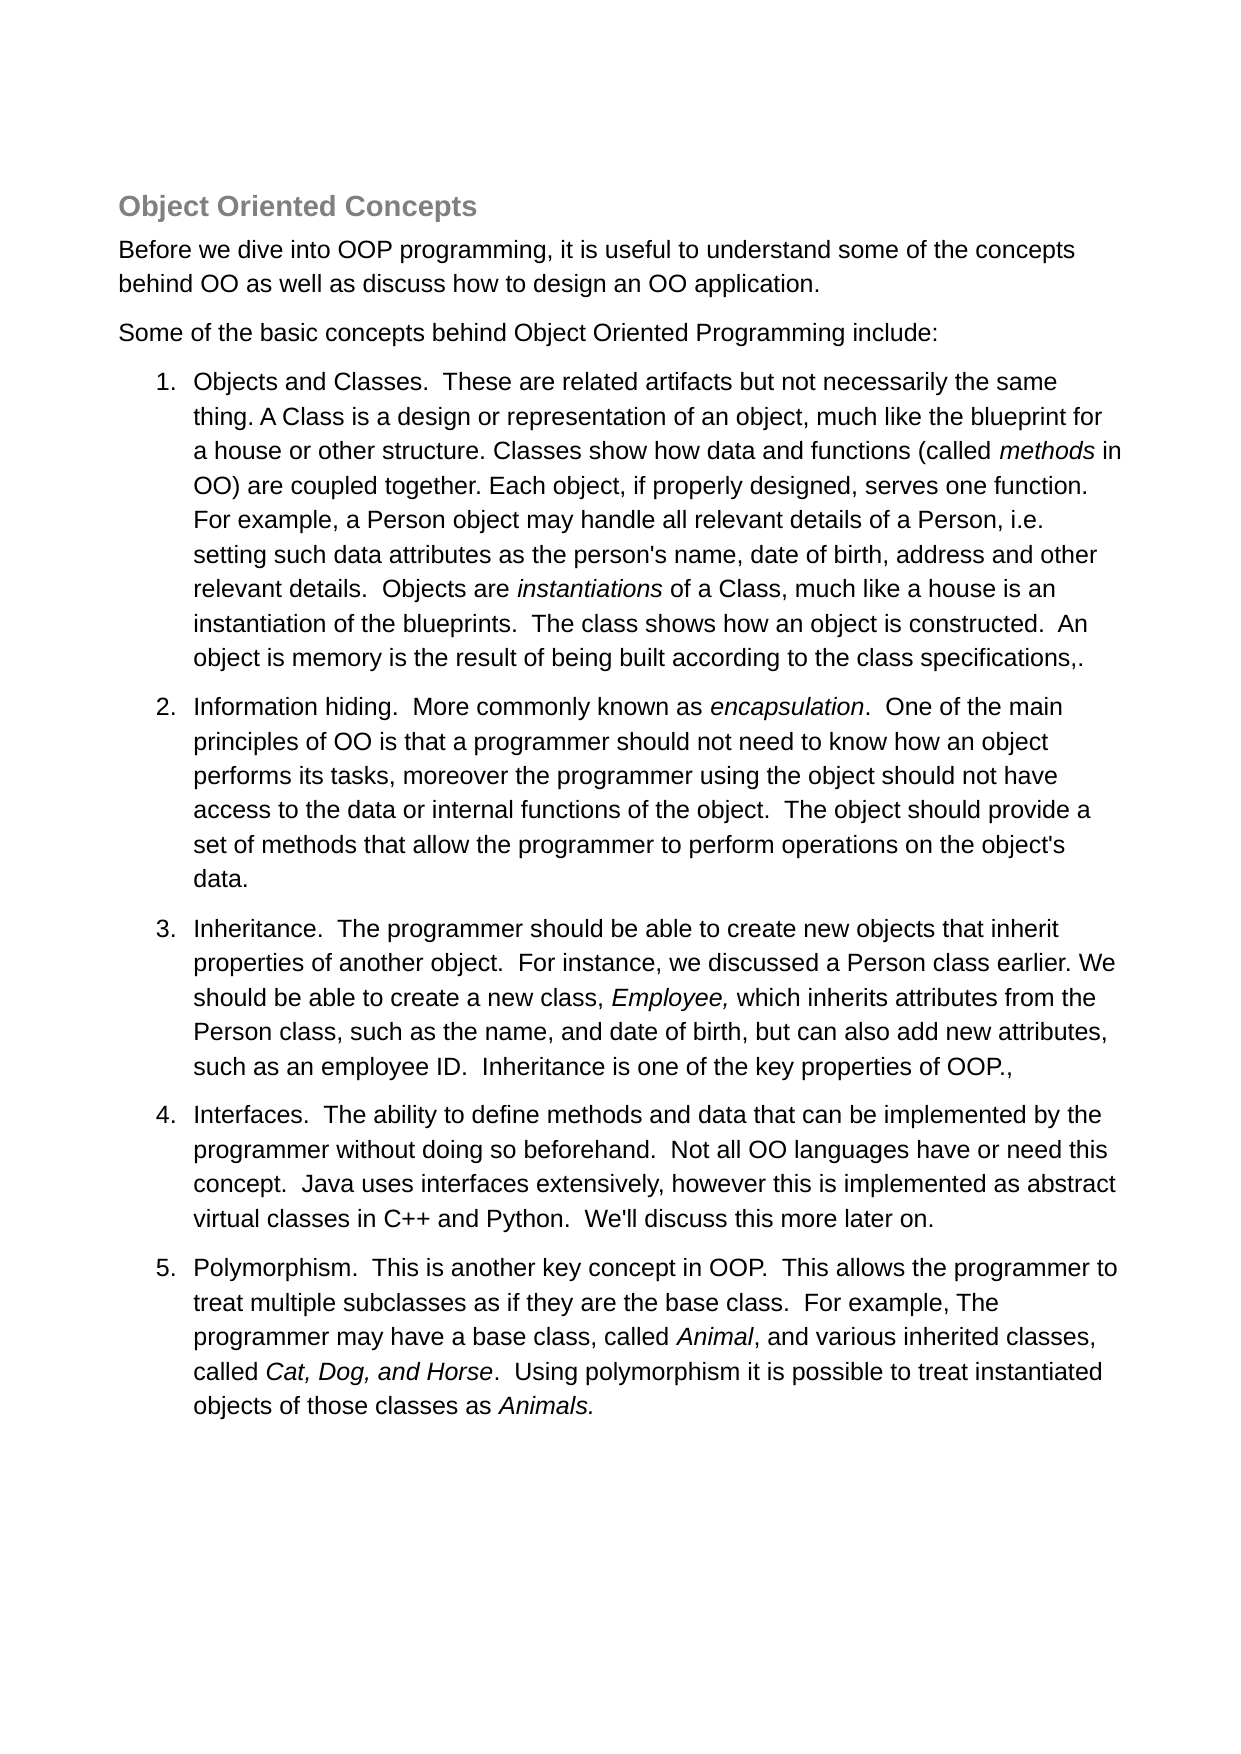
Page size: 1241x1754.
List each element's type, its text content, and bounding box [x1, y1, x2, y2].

list Interfaces. The ability to define methods and data that can be implemented by the programmer without doing so beforehand. Not all OO languages have or need this concept. Java uses interfaces extensively, however this is implemented as abstract virtual classes in C++ and Python. We'll discuss this more later on. [156, 1101, 1122, 1233]
list Information hiding. More commonly known as encapsulation. One of the main principles of OO is that a programmer should not need to know how an object performs its tasks, moreover the programmer using the object should not have access to the data or internal functions of the object. The object should provide a set of methods that allow the programmer to perform operations on the object's data. [156, 692, 1122, 893]
list Polymorphism. This is another key concept in OOP. This allows the programmer to treat multiple subclasses as if they are the base class. For example, The programmer may have a base class, called Animal, and various inherited classes, called Cat, Dog, and Horse. Using polymorphism it is possible to treat instantiated objects of those classes as Animals. [156, 1253, 1122, 1420]
list Inheritance. The programmer should be able to create new objects that inherit properties of another object. For instance, we discussed a Person class earlier. We should be able to create a new class, Employee, which inherits attributes from the Person class, such as the name, and date of birth, but can also add new attributes, such as an employee ID. Inheritance is one of the key properties of OOP., [156, 913, 1122, 1080]
subtitle Object Oriented Concepts [118, 188, 1122, 222]
text Some of the basic concepts behind Object Oriented Programming include: [118, 318, 1122, 347]
text Before we dive into OOP programming, it is useful to understand some of the concepts behind OO as well as discuss how to design an OO application. [118, 234, 1122, 298]
list Objects and Classes. These are related artifacts but not necessarily the same thing. A Class is a design or representation of an object, much like the blueprint for a house or other structure. Classes show how data and functions (called methods in OO) are coupled together. Each object, if properly designed, serves one function. For example, a Person object may handle all relevant details of a Person, i.e. setting such data attributes as the person's name, date of birth, address and other relevant details. Objects are instantiations of a Class, much like a house is an instantiation of the blueprints. The class shows how an object is constructed. An object is memory is the result of being built according to the class specifications,. [156, 367, 1122, 672]
